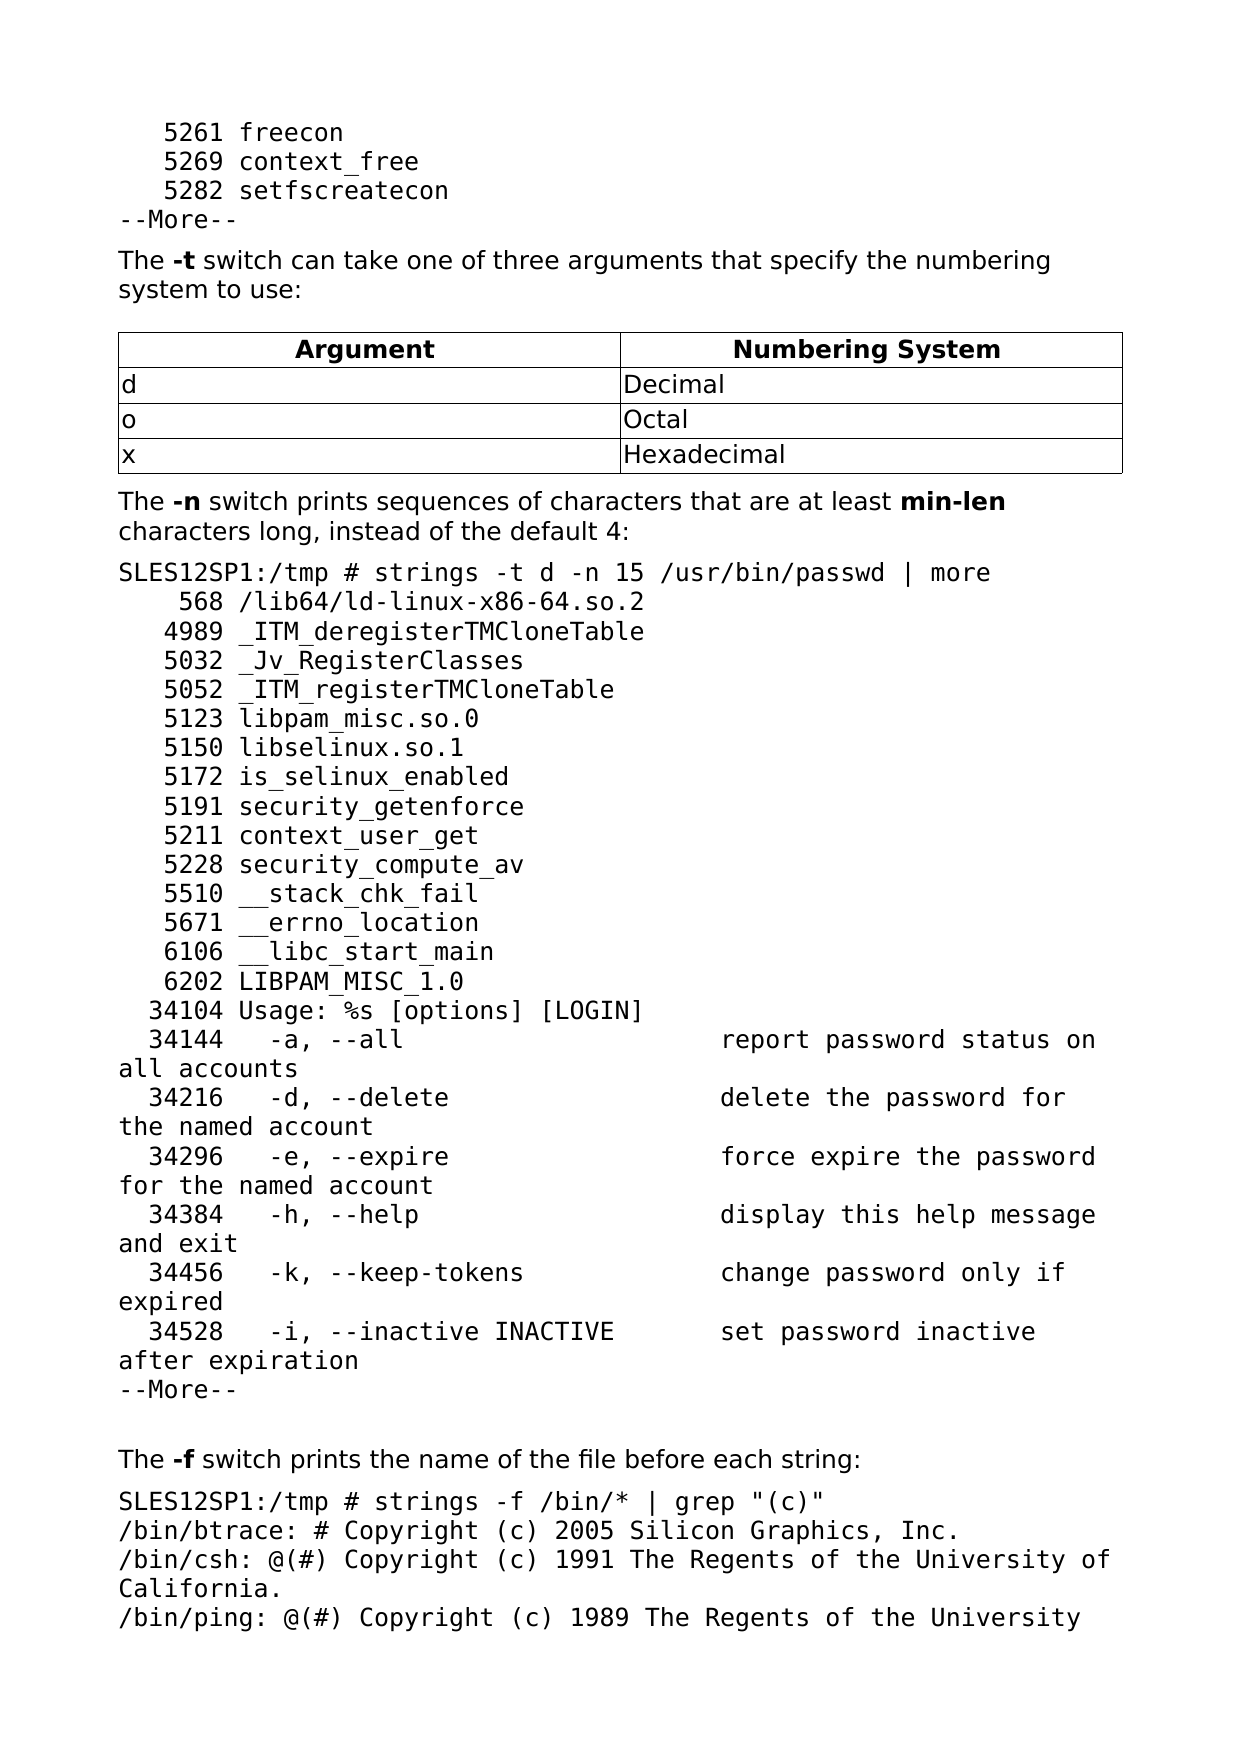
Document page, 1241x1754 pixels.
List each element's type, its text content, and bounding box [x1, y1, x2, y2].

text The -f switch prints the name of the file before each string: [118, 1445, 1122, 1474]
table_cell Octal [621, 404, 1122, 437]
table_cell d [119, 368, 620, 402]
text The -t switch can take one of three arguments that specify the numbering system to use: [118, 247, 1122, 305]
table_cell o [119, 404, 620, 437]
text The -n switch prints sequences of characters that are at least min-len characters long, instead of the default 4: [118, 487, 1122, 546]
table_cell Hexadecimal [621, 439, 1122, 473]
text SLES12SP1:/tmp # strings -t d -n 15 /usr/bin/passwd | more 568 /lib64/ld-linux-x86-64.so.2 4989 _ITM_deregisterTMCloneTable 5032 _Jv_RegisterClasses 5052 _ITM_registerTMCloneTable 5123 libpam_misc.so.0 5150 libselinux.so.1 5172 is_selinux_enabled 5191 security_getenforce 5211 context_user_get 5228 security_compute_av 5510 __stack_chk_fail 5671 __errno_location 6106 __libc_start_main 6202 LIBPAM_MISC_1.0 34104 Usage: %s [options] [LOGIN] 34144 -a, --all report password status on all accounts 34216 -d, --delete delete the password for the named account 34296 -e, --expire force expire the password for the named account 34384 -h, --help display this help message and exit 34456 -k, --keep-tokens change password only if expired 34528 -i, --inactive INACTIVE set password inactive after expiration --More-- [118, 558, 1122, 1433]
table_header Argument [119, 333, 620, 367]
text 5261 freecon 5269 context_free 5282 setfscreatecon --More-- [118, 118, 1122, 235]
table_cell Decimal [621, 368, 1122, 402]
text SLES12SP1:/tmp # strings -f /bin/* | grep "(c)" /bin/btrace: # Copyright (c) 2005 Silicon Graphics, Inc. /bin/csh: @(#) Copyright (c) 1991 The Regents of the University of California. /bin/ping: @(#) Copyright (c) 1989 The Regents of the University [118, 1487, 1122, 1633]
table_header Numbering System [621, 333, 1122, 367]
table_cell x [119, 439, 620, 473]
